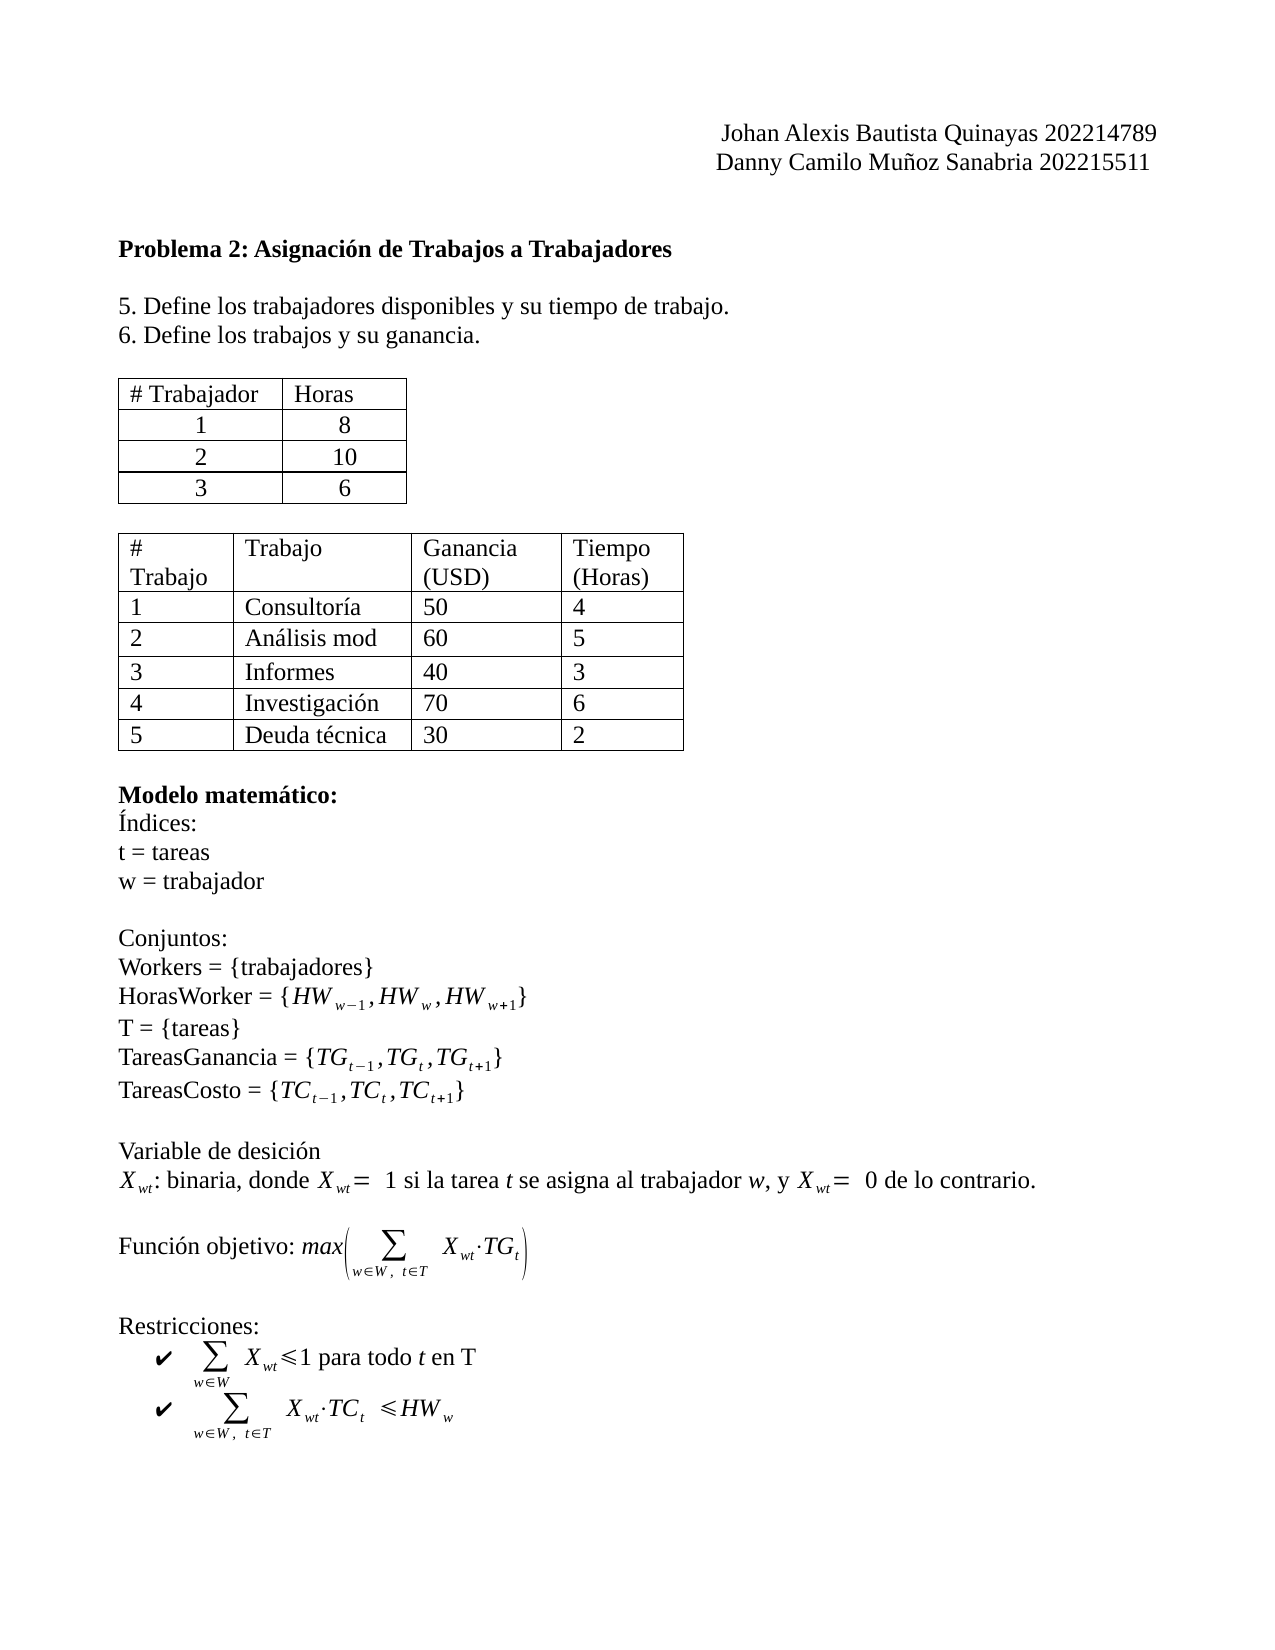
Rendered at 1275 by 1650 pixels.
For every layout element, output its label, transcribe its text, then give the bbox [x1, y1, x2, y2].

table_cell 5 [119, 720, 233, 750]
text : binaria, donde si la tarea t se asigna al trabajador w, y de lo contrario. [118, 1165, 1157, 1197]
text Índices: [118, 808, 1157, 837]
table_cell 10 [283, 441, 406, 471]
table_cell 60 [412, 623, 561, 656]
text 5. Define los trabajadores disponibles y su tiempo de trabajo. [118, 291, 1157, 320]
table_header Ganancia (USD) [412, 534, 561, 591]
table_cell 3 [562, 657, 683, 687]
table_header Horas [283, 379, 406, 409]
table_cell 4 [119, 689, 233, 719]
table_cell 40 [412, 657, 561, 687]
text Conjuntos: [118, 923, 1157, 952]
list para todo t en T [156, 1340, 1157, 1391]
text w = trabajador [118, 866, 1157, 895]
table_cell 6 [283, 473, 406, 503]
text Problema 2: Asignación de Trabajos a Trabajadores [118, 234, 1157, 263]
table_cell 30 [412, 720, 561, 750]
table_cell Deuda técnica [234, 720, 411, 750]
table_cell Informes [234, 657, 411, 687]
table_cell 8 [283, 410, 406, 440]
table_cell 70 [412, 689, 561, 719]
text Variable de desición [118, 1136, 1157, 1165]
table_cell Investigación [234, 689, 411, 719]
table_cell 3 [119, 473, 282, 503]
table_cell 1 [119, 592, 233, 622]
text 6. Define los trabajos y su ganancia. [118, 320, 1157, 349]
table_cell 2 [119, 623, 233, 656]
text TareasGanancia = {} [118, 1042, 1157, 1075]
table_cell Consultoría [234, 592, 411, 622]
table_cell 3 [119, 657, 233, 687]
text TareasCosto = {} [118, 1075, 1157, 1107]
table_cell 6 [562, 689, 683, 719]
table_header Trabajo [234, 534, 411, 591]
table_cell 2 [562, 720, 683, 750]
table_cell 1 [119, 410, 282, 440]
table_cell 2 [119, 441, 282, 471]
text Modelo matemático: [118, 780, 1157, 808]
table_cell 50 [412, 592, 561, 622]
text t = tareas [118, 837, 1157, 866]
text Workers = {trabajadores} [118, 952, 1157, 981]
table_cell Análisis mod [234, 623, 411, 656]
table_header Tiempo (Horas) [562, 534, 683, 591]
text Función objetivo: max [118, 1226, 1157, 1282]
text T = {tareas} [118, 1013, 1157, 1042]
text Restricciones: [118, 1311, 1157, 1340]
table_cell 4 [562, 592, 683, 622]
text HorasWorker = {} [118, 981, 1157, 1013]
table_header # Trabajo [119, 534, 233, 591]
table_cell 5 [562, 623, 683, 656]
table_header # Trabajador [119, 379, 282, 409]
